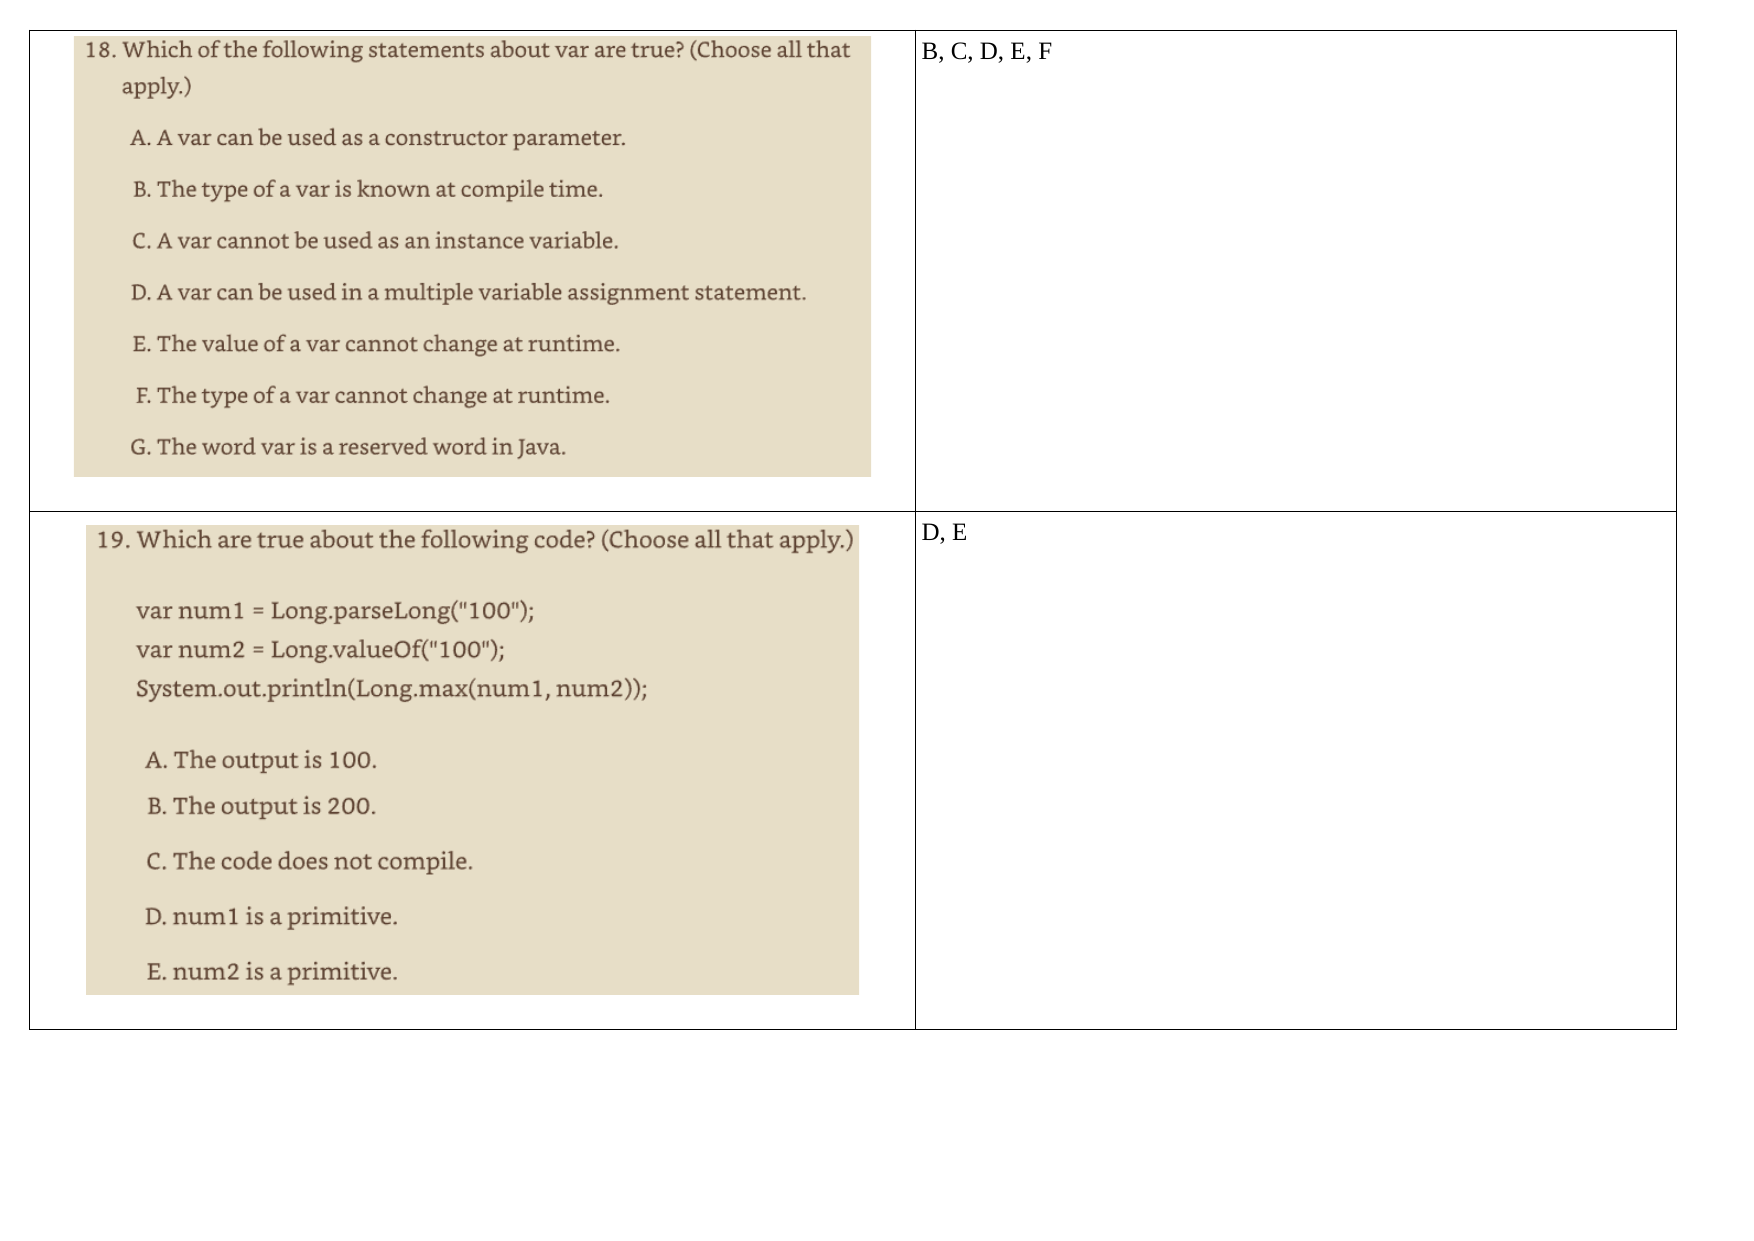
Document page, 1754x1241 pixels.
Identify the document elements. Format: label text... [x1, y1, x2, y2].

picture [73, 36, 872, 477]
table_cell [30, 512, 915, 1029]
table_cell [30, 31, 915, 511]
picture [86, 525, 860, 995]
table_cell B, C, D, E, F [916, 31, 1676, 511]
table_cell D, E [916, 512, 1676, 1029]
